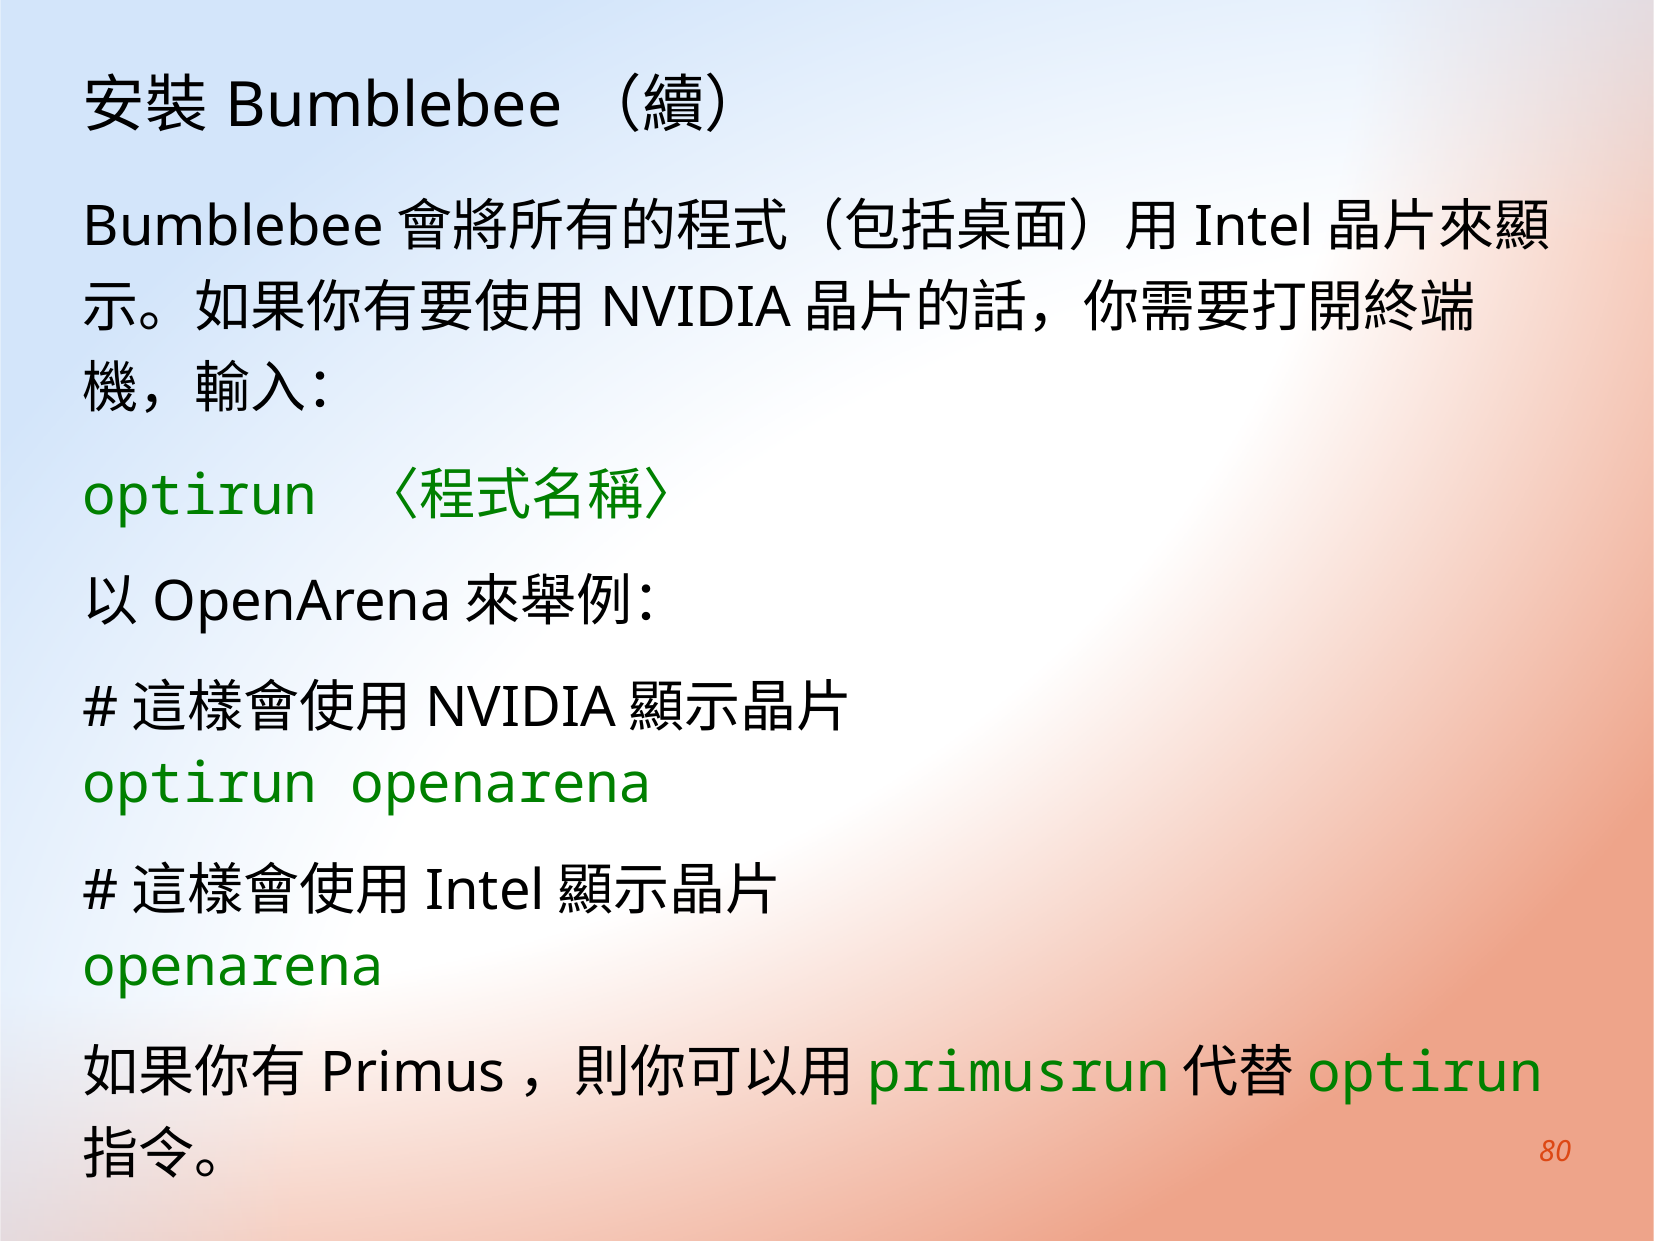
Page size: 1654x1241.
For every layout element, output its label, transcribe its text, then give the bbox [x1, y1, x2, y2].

list Bumblebee會將所有的程式（包括桌面）用Intel晶片來顯示。如果你有要使用NVIDIA晶片的話，你需要打開終端機，輸入： optirun 〈程式名稱〉 以OpenArena來舉例： #這樣會使用NVIDIA顯示晶片 optirun openarena #這樣會使用Intel顯示晶片 openarena 如果你有Primus，則你可以用primusrun代替optirun指令。 [82, 180, 1571, 1201]
title 安裝Bumblebee（續） [82, 49, 1571, 151]
picture [0, 0, 1654, 1241]
